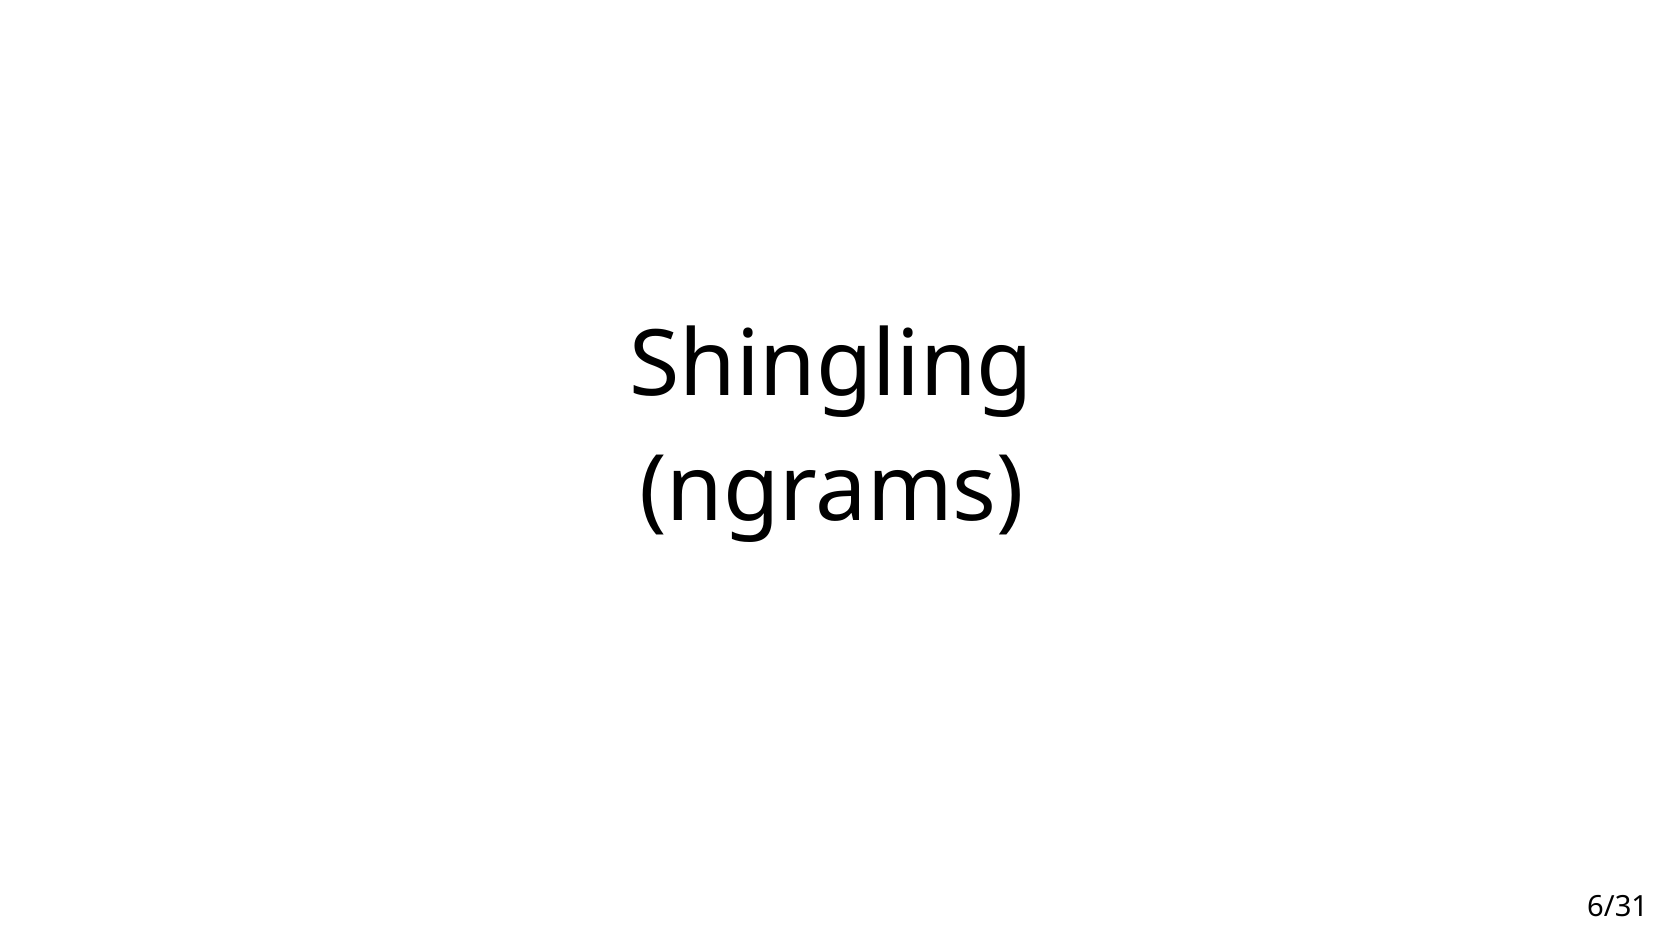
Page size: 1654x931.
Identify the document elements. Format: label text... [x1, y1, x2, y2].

title Shingling (ngrams) [87, 293, 1576, 552]
